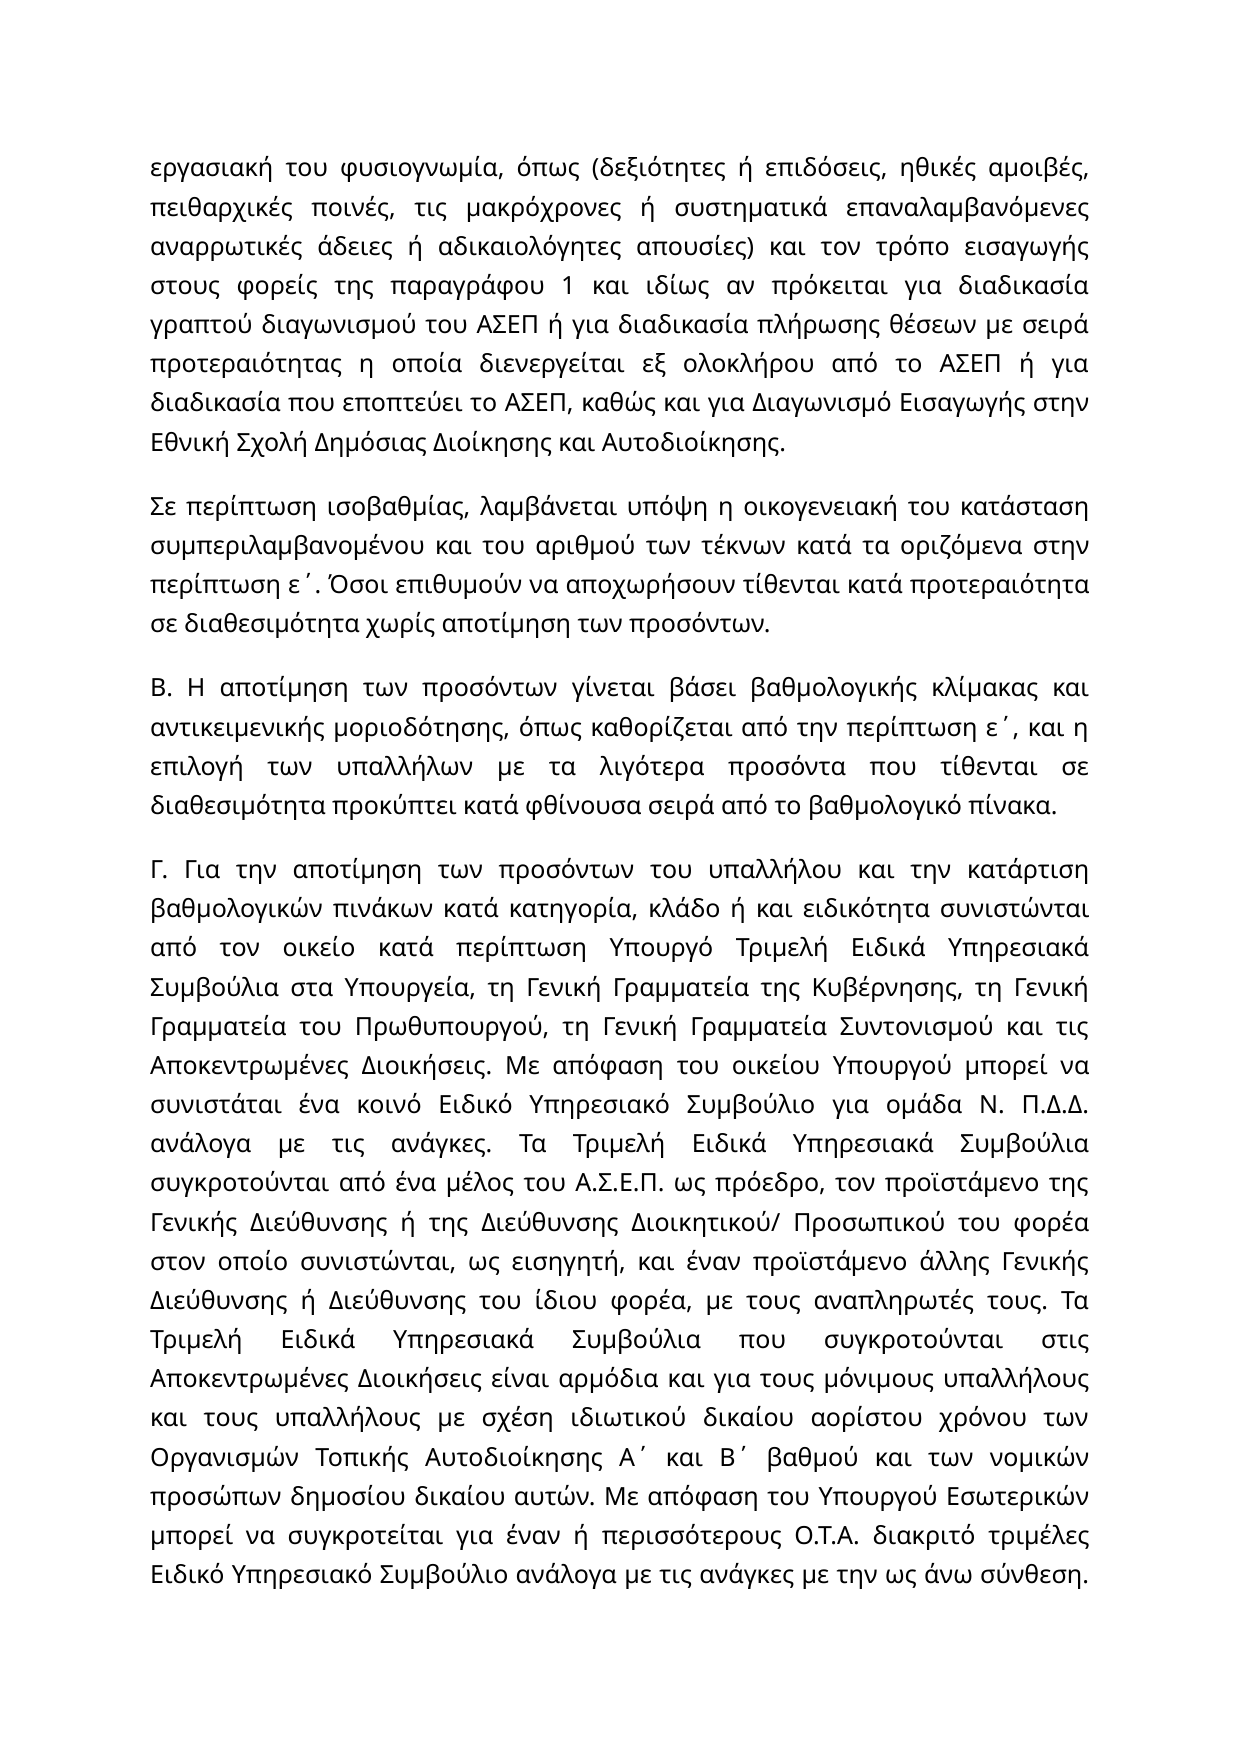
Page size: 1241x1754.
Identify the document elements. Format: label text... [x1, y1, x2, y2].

text Β. Η αποτίμηση των προσόντων γίνεται βάσει βαθμολογικής κλίμακας και αντικειμενικής μοριοδότησης, όπως καθορίζεται από την περίπτωση ε΄, και η επιλογή των υπαλλήλων με τα λιγότερα προσόντα που τίθενται σε διαθεσιμότητα προκύπτει κατά φθίνουσα σειρά από το βαθμολογικό πίνακα. [150, 670, 1090, 822]
text Γ. Για την αποτίμηση των προσόντων του υπαλλήλου και την κατάρτιση βαθμολογικών πινάκων κατά κατηγορία, κλάδο ή και ειδικότητα συνιστώνται από τον οικείο κατά περίπτωση Υπουργό Τριμελή Ειδικά Υπηρεσιακά Συμβούλια στα Υπουργεία, τη Γενική Γραμματεία της Κυβέρνησης, τη Γενική Γραμματεία του Πρωθυπουργού, τη Γενική Γραμματεία Συντονισμού και τις Αποκεντρωμένες Διοικήσεις. Με απόφαση του οικείου Υπουργού μπορεί να συνιστάται ένα κοινό Ειδικό Υπηρεσιακό Συμβούλιο για ομάδα Ν. Π.Δ.Δ. ανάλογα με τις ανάγκες. Τα Τριμελή Ειδικά Υπηρεσιακά Συμβούλια συγκροτούνται από ένα μέλος του Α.Σ.Ε.Π. ως πρόεδρο, τον προϊστάμενο της Γενικής Διεύθυνσης ή της Διεύθυνσης Διοικητικού/ Προσωπικού του φορέα στον οποίο συνιστώνται, ως εισηγητή, και έναν προϊστάμενο άλλης Γενικής Διεύθυνσης ή Διεύθυνσης του ίδιου φορέα, με τους αναπληρωτές τους. Τα Τριμελή Ειδικά Υπηρεσιακά Συμβούλια που συγκροτούνται στις Αποκεντρωμένες Διοικήσεις είναι αρμόδια και για τους μόνιμους υπαλλήλους και τους υπαλλήλους με σχέση ιδιωτικού δικαίου αορίστου χρόνου των Οργανισμών Τοπικής Αυτοδιοίκησης Α΄ και Β΄ βαθμού και των νομικών προσώπων δημοσίου δικαίου αυτών. Με απόφαση του Υπουργού Εσωτερικών μπορεί να συγκροτείται για έναν ή περισσότερους Ο.Τ.Α. διακριτό τριμέλες Ειδικό Υπηρεσιακό Συμβούλιο ανάλογα με τις ανάγκες με την ως άνω σύνθεση. [150, 852, 1090, 1591]
text Σε περίπτωση ισοβαθμίας, λαμβάνεται υπόψη η οικογενειακή του κατάσταση συμπεριλαμβανομένου και του αριθμού των τέκνων κατά τα οριζόμενα στην περίπτωση ε΄. Όσοι επιθυμούν να αποχωρήσουν τίθενται κατά προτεραιότητα σε διαθεσιμότητα χωρίς αποτίμηση των προσόντων. [150, 488, 1090, 640]
text εργασιακή του φυσιογνωμία, όπως (δεξιότητες ή επιδόσεις, ηθικές αμοιβές, πειθαρχικές ποινές, τις μακρόχρονες ή συστηματικά επαναλαμβανόμενες αναρρωτικές άδειες ή αδικαιολόγητες απουσίες) και τον τρόπο εισαγωγής στους φορείς της παραγράφου 1 και ιδίως αν πρόκειται για διαδικασία γραπτού διαγωνισμού του ΑΣΕΠ ή για διαδικασία πλήρωσης θέσεων με σειρά προτεραιότητας η οποία διενεργείται εξ ολοκλήρου από το ΑΣΕΠ ή για διαδικασία που εποπτεύει το ΑΣΕΠ, καθώς και για Διαγωνισμό Εισαγωγής στην Εθνική Σχολή Δημόσιας Διοίκησης και Αυτοδιοίκησης. [150, 150, 1090, 458]
